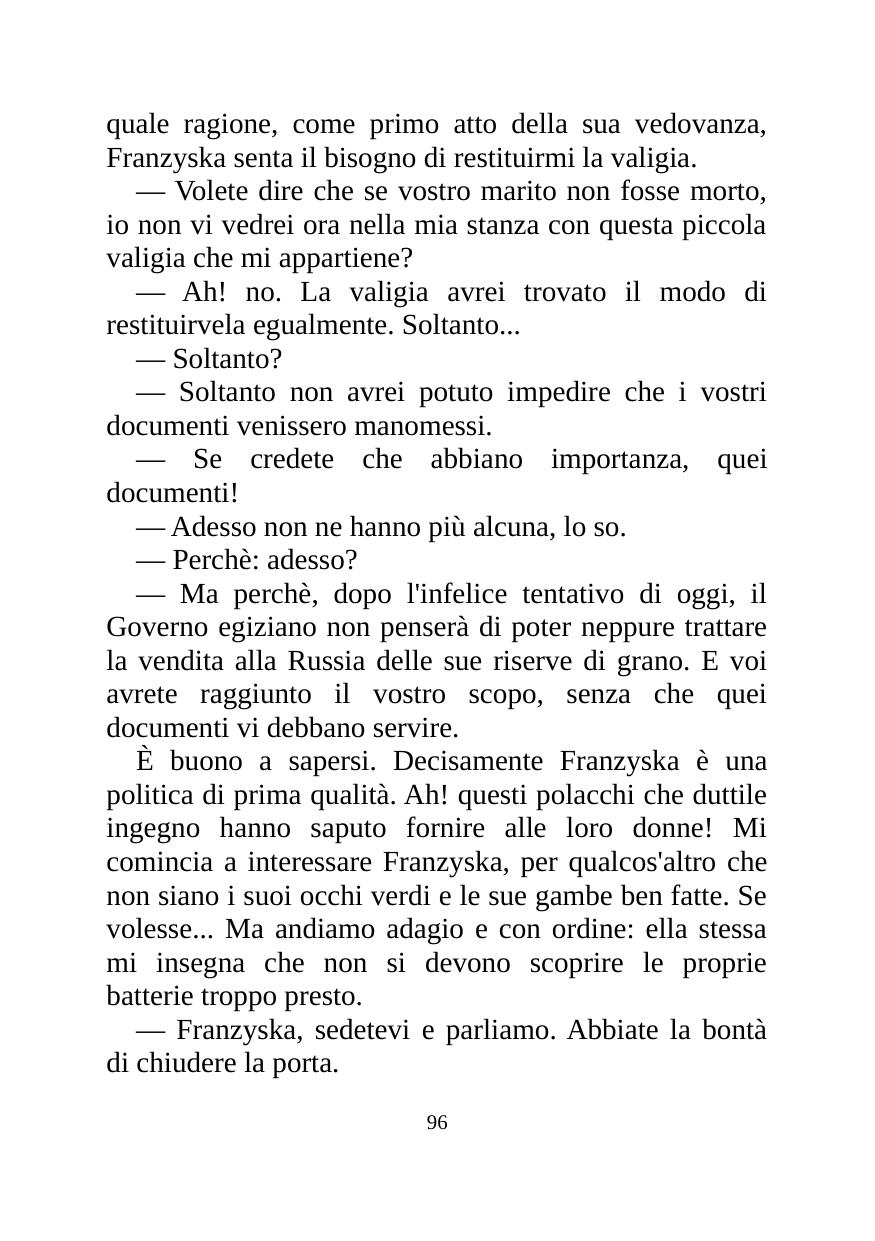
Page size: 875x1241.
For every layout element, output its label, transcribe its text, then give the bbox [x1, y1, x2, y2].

text — Ma perchè, dopo l'infelice tentativo di oggi, il Governo egiziano non penserà di poter neppure trattare la vendita alla Russia delle sue riserve di grano. E voi avrete raggiunto il vostro scopo, senza che quei documenti vi debbano servire. [106, 576, 768, 743]
text — Soltanto non avrei potuto impedire che i vostri documenti venissero manomessi. [106, 374, 768, 442]
text — Soltanto? [106, 341, 768, 374]
text — Ah! no. La valigia avrei trovato il modo di restituirvela egualmente. Soltanto... [106, 274, 768, 341]
text — Adesso non ne hanno più alcuna, lo so. [106, 509, 768, 542]
text quale ragione, come primo atto della sua vedovanza, Franzyska senta il bisogno di restituirmi la valigia. [106, 106, 768, 173]
text — Volete dire che se vostro marito non fosse morto, io non vi vedrei ora nella mia stanza con questa piccola valigia che mi appartiene? [106, 173, 768, 274]
text — Perchè: adesso? [106, 542, 768, 576]
text — Franzyska, sedetevi e parliamo. Abbiate la bontà di chiudere la porta. [106, 1012, 768, 1079]
text — Se credete che abbiano importanza, quei documenti! [106, 442, 768, 509]
text È buono a sapersi. Decisamente Franzyska è una politica di prima qualità. Ah! questi polacchi che duttile ingegno hanno saputo fornire alle loro donne! Mi comincia a interessare Franzyska, per qualcos'altro che non siano i suoi occhi verdi e le sue gambe ben fatte. Se volesse... Ma andiamo adagio e con ordine: ella stessa mi insegna che non si devono scoprire le proprie batterie troppo presto. [106, 743, 768, 1012]
